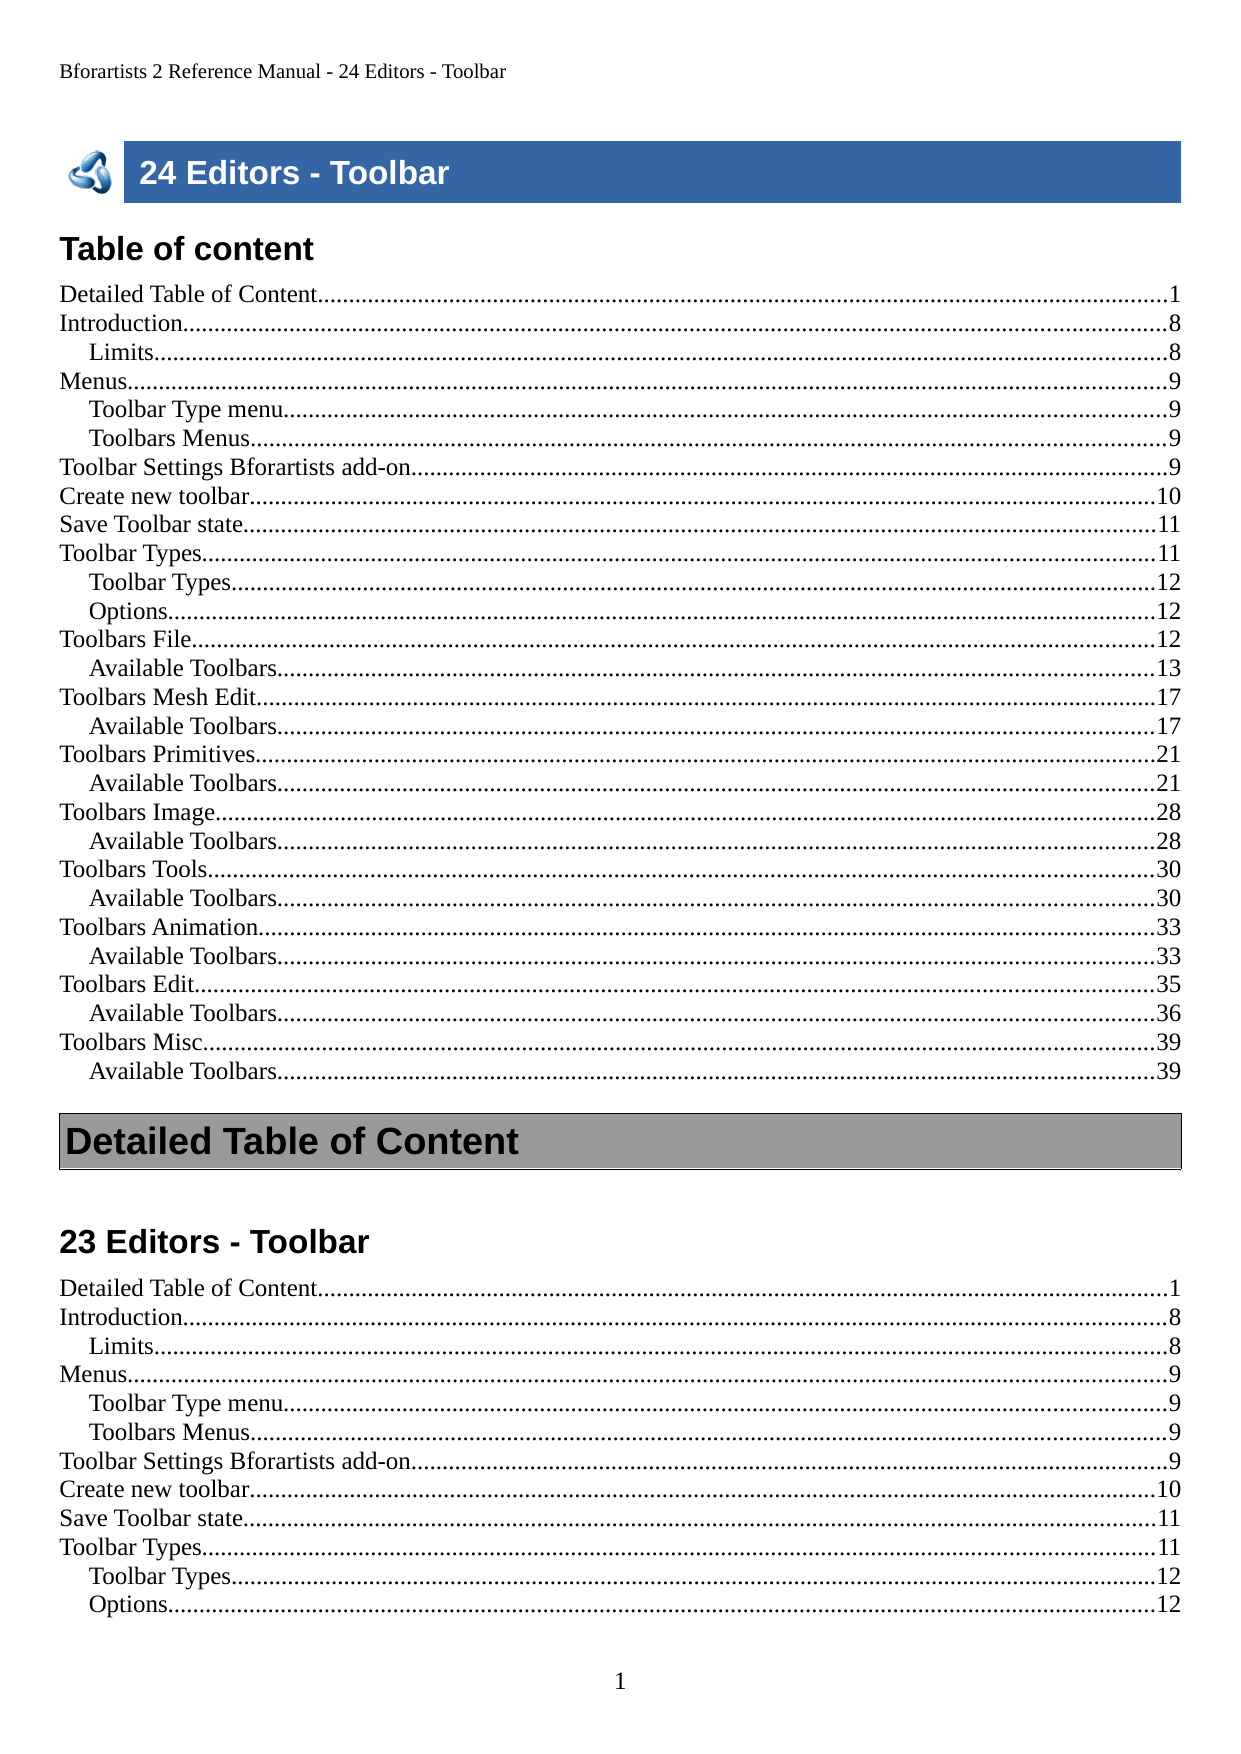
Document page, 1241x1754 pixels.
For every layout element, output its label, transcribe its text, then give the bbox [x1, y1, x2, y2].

text Toolbars Menus 9 [88, 1417, 1181, 1446]
text Introduction 8 [59, 1302, 1181, 1331]
text Available Toolbars 21 [88, 768, 1181, 797]
text Toolbars File 12 [59, 624, 1181, 653]
text Available Toolbars 30 [88, 883, 1181, 912]
subtitle Table of content [59, 228, 1181, 267]
text Available Toolbars 13 [88, 653, 1181, 682]
text Toolbars Menus 9 [88, 423, 1181, 452]
text Limits 8 [88, 1331, 1181, 1359]
text Toolbars Image 28 [59, 797, 1181, 826]
picture [65, 147, 114, 197]
text Available Toolbars 36 [88, 998, 1181, 1027]
text Available Toolbars 28 [88, 826, 1181, 854]
text Detailed Table of Content 1 [59, 279, 1181, 308]
text Toolbar Types 11 [59, 538, 1181, 567]
text Create new toolbar 10 [59, 1474, 1181, 1503]
table_header Detailed Table of Content [60, 1114, 1181, 1168]
text Toolbar Types 12 [88, 567, 1181, 596]
text Toolbar Type menu 9 [88, 394, 1181, 423]
table_header 24 Editors - Toolbar [124, 141, 1181, 203]
text Limits 8 [88, 337, 1181, 366]
text Available Toolbars 33 [88, 941, 1181, 969]
text Toolbars Animation 33 [59, 912, 1181, 941]
text Toolbars Primitives 21 [59, 739, 1181, 768]
text Toolbar Types 12 [88, 1561, 1181, 1589]
text Create new toolbar 10 [59, 481, 1181, 509]
text Save Toolbar state 11 [59, 1503, 1181, 1532]
text Toolbar Type menu 9 [88, 1388, 1181, 1417]
text Toolbars Tools 30 [59, 854, 1181, 883]
text Available Toolbars 17 [88, 711, 1181, 739]
text Menus 9 [59, 1359, 1181, 1388]
text Toolbars Edit 35 [59, 969, 1181, 998]
text Toolbars Misc 39 [59, 1027, 1181, 1056]
text Save Toolbar state 11 [59, 509, 1181, 538]
subtitle 23 Editors - Toolbar [59, 1222, 1181, 1261]
text Detailed Table of Content 1 [59, 1273, 1181, 1302]
text Menus 9 [59, 366, 1181, 394]
text Toolbars Mesh Edit 17 [59, 682, 1181, 711]
text Introduction 8 [59, 308, 1181, 337]
text Options 12 [88, 1589, 1181, 1618]
text Options 12 [88, 596, 1181, 624]
table_header [59, 141, 124, 203]
text Available Toolbars 39 [88, 1056, 1181, 1084]
text Toolbar Settings Bforartists add-on 9 [59, 1446, 1181, 1474]
text Toolbar Types 11 [59, 1532, 1181, 1561]
text Toolbar Settings Bforartists add-on 9 [59, 452, 1181, 481]
